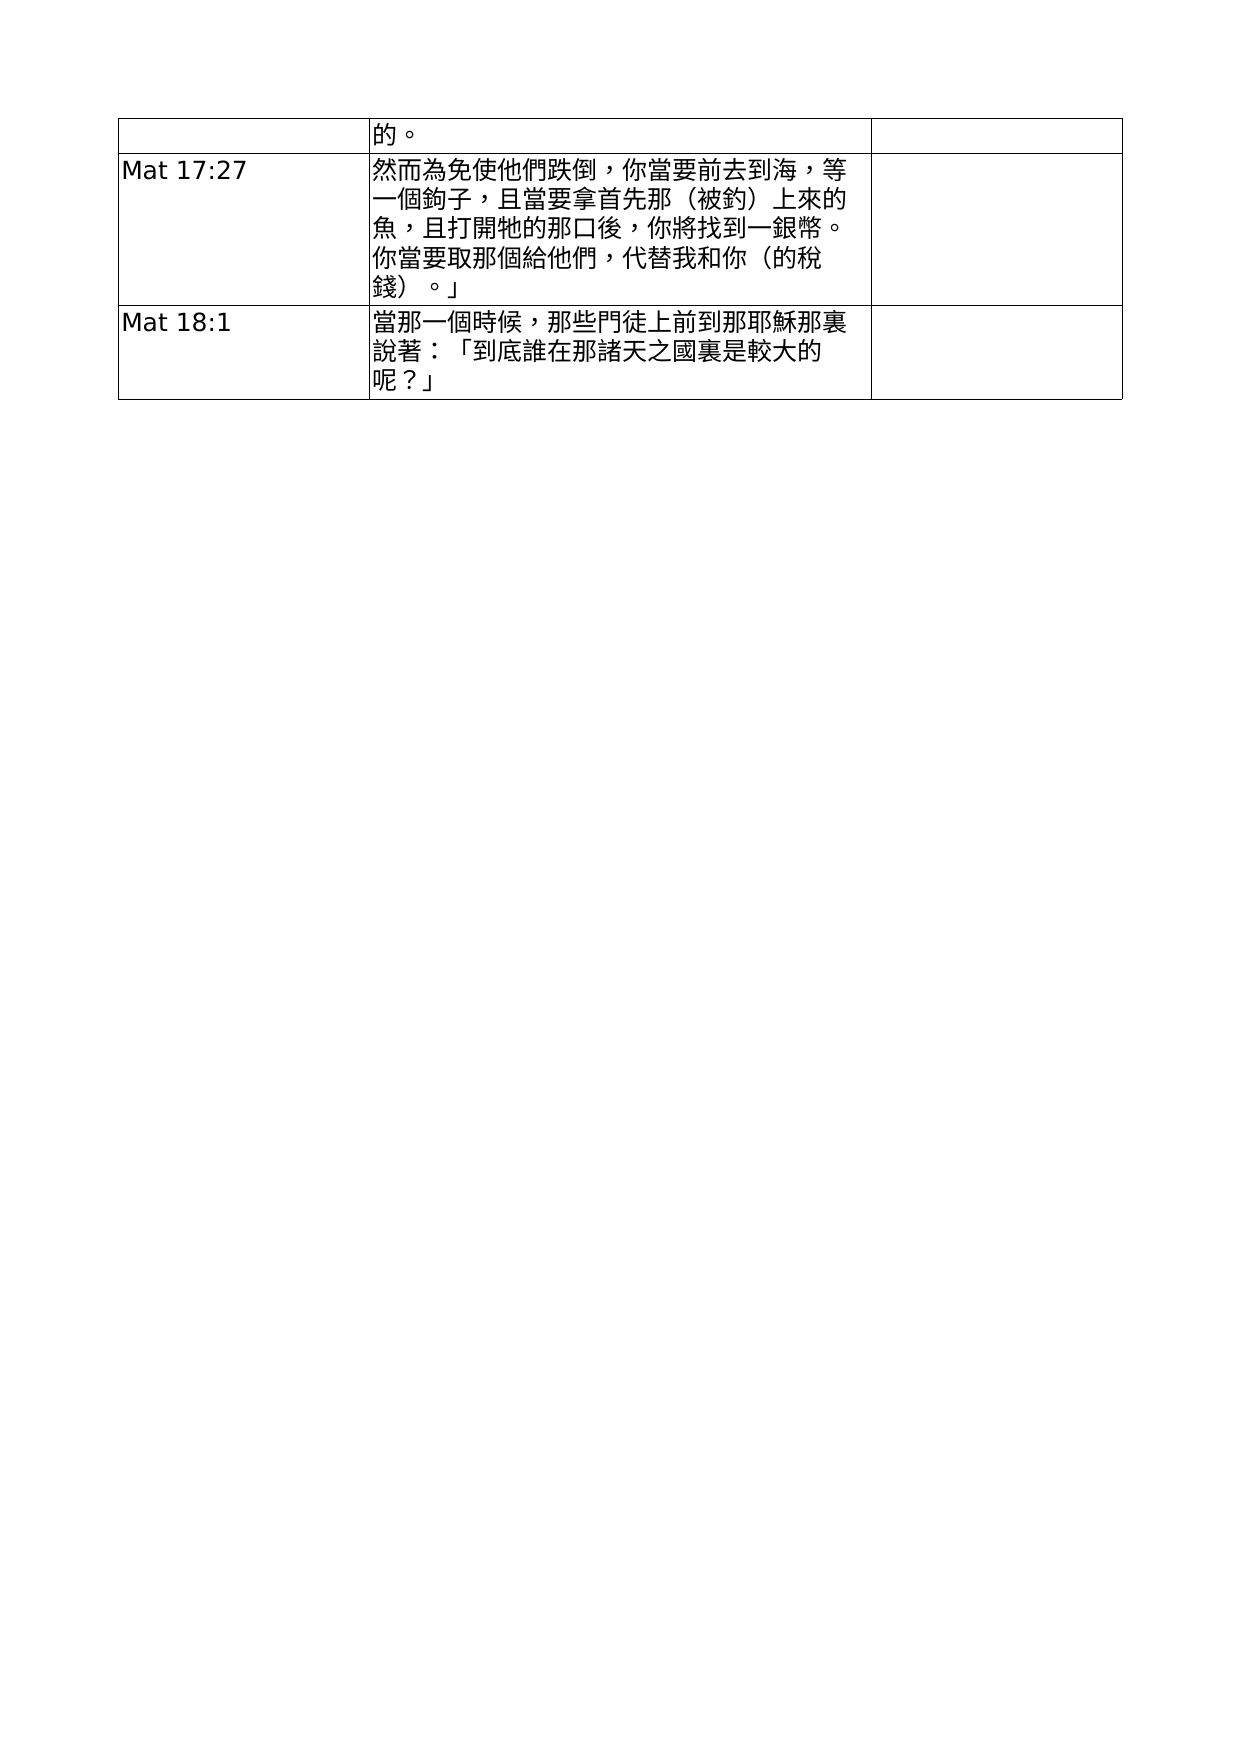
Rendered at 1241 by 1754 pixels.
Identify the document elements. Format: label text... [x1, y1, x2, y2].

table_cell 然而為免使他們跌倒，你當要前去到海，等一個鉤子，且當要拿首先那（被釣）上來的魚，且打開牠的那口後，你將找到一銀幣。你當要取那個給他們，代替我和你（的稅錢）。」 [370, 154, 871, 305]
table_cell Mat 17:27 [119, 154, 369, 305]
table_cell [872, 306, 1122, 398]
table_cell [872, 119, 1122, 153]
table_cell Mat 18:1 [119, 306, 369, 398]
table_cell [119, 119, 369, 153]
table_cell 當那一個時候，那些門徒上前到那耶穌那裏說著：「到底誰在那諸天之國裏是較大的呢？」 [370, 306, 871, 398]
table_cell 的。 [370, 119, 871, 153]
table_cell [872, 154, 1122, 305]
